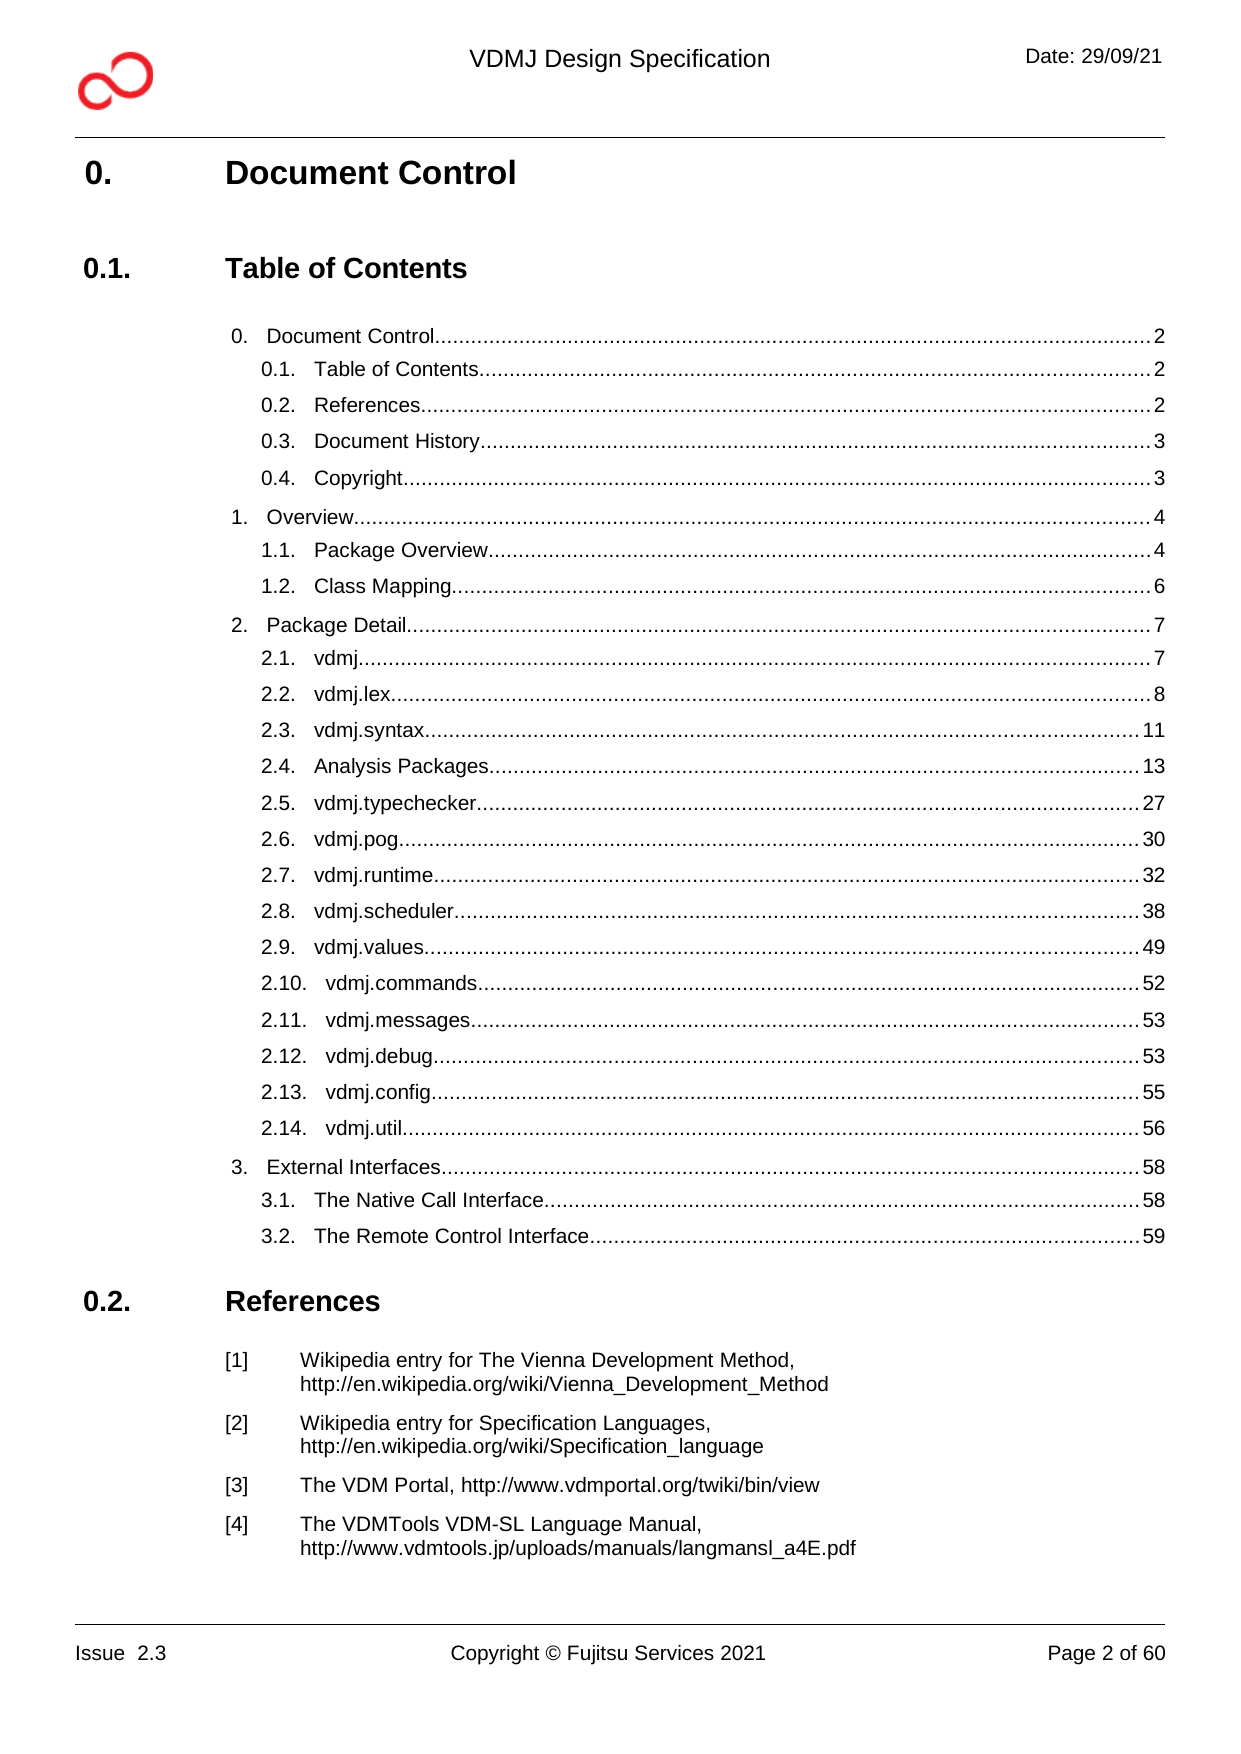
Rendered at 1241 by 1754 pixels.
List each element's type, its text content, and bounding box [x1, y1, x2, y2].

text 0. Document Control 2 [225, 324, 1165, 348]
text 2.4. Analysis Packages 13 [255, 754, 1165, 778]
text 2.7. vdmj.runtime 32 [255, 863, 1165, 887]
list Wikipedia entry for Specification Languages, http://en.wikipedia.org/wiki/Specification_language [225, 1411, 1165, 1459]
text 2.13. vdmj.config 55 [255, 1080, 1165, 1104]
text 2.12. vdmj.debug 53 [255, 1044, 1165, 1068]
text 2.5. vdmj.typechecker 27 [255, 791, 1165, 815]
text 2.9. vdmj.values 49 [255, 935, 1165, 959]
text 2.8. vdmj.scheduler 38 [255, 899, 1165, 923]
text 0.1. Table of Contents 2 [255, 357, 1165, 381]
subtitle References [75, 1284, 1165, 1318]
text 2.10. vdmj.commands 52 [255, 971, 1165, 995]
text 2.3. vdmj.syntax 11 [255, 718, 1165, 742]
text 1.2. Class Mapping 6 [255, 574, 1165, 598]
picture [78, 44, 153, 120]
text 2.1. vdmj 7 [255, 646, 1165, 670]
text 2.14. vdmj.util 56 [255, 1116, 1165, 1140]
list The VDMTools VDM-SL Language Manual, http://www.vdmtools.jp/uploads/manuals/langmansl_a4E.pdf [225, 1513, 1165, 1561]
list Wikipedia entry for The Vienna Development Method, http://en.wikipedia.org/wiki/Vienna_Development_Method [225, 1348, 1165, 1396]
list The VDM Portal, http://www.vdmportal.org/twiki/bin/view [225, 1474, 1165, 1498]
subtitle Document Control [75, 153, 1165, 191]
text 2. Package Detail 7 [225, 613, 1165, 637]
text 2.2. vdmj.lex 8 [255, 682, 1165, 706]
text 0.3. Document History 3 [255, 429, 1165, 453]
text 1. Overview 4 [225, 504, 1165, 529]
text 3.1. The Native Call Interface 58 [255, 1188, 1165, 1212]
text 3.2. The Remote Control Interface 59 [255, 1224, 1165, 1248]
text 2.6. vdmj.pog 30 [255, 827, 1165, 851]
text 3. External Interfaces 58 [225, 1155, 1165, 1179]
subtitle Table of Contents [75, 251, 1165, 285]
text 1.1. Package Overview 4 [255, 538, 1165, 562]
text 0.2. References 2 [255, 393, 1165, 417]
text 2.11. vdmj.messages 53 [255, 1007, 1165, 1032]
text 0.4. Copyright 3 [255, 466, 1165, 489]
